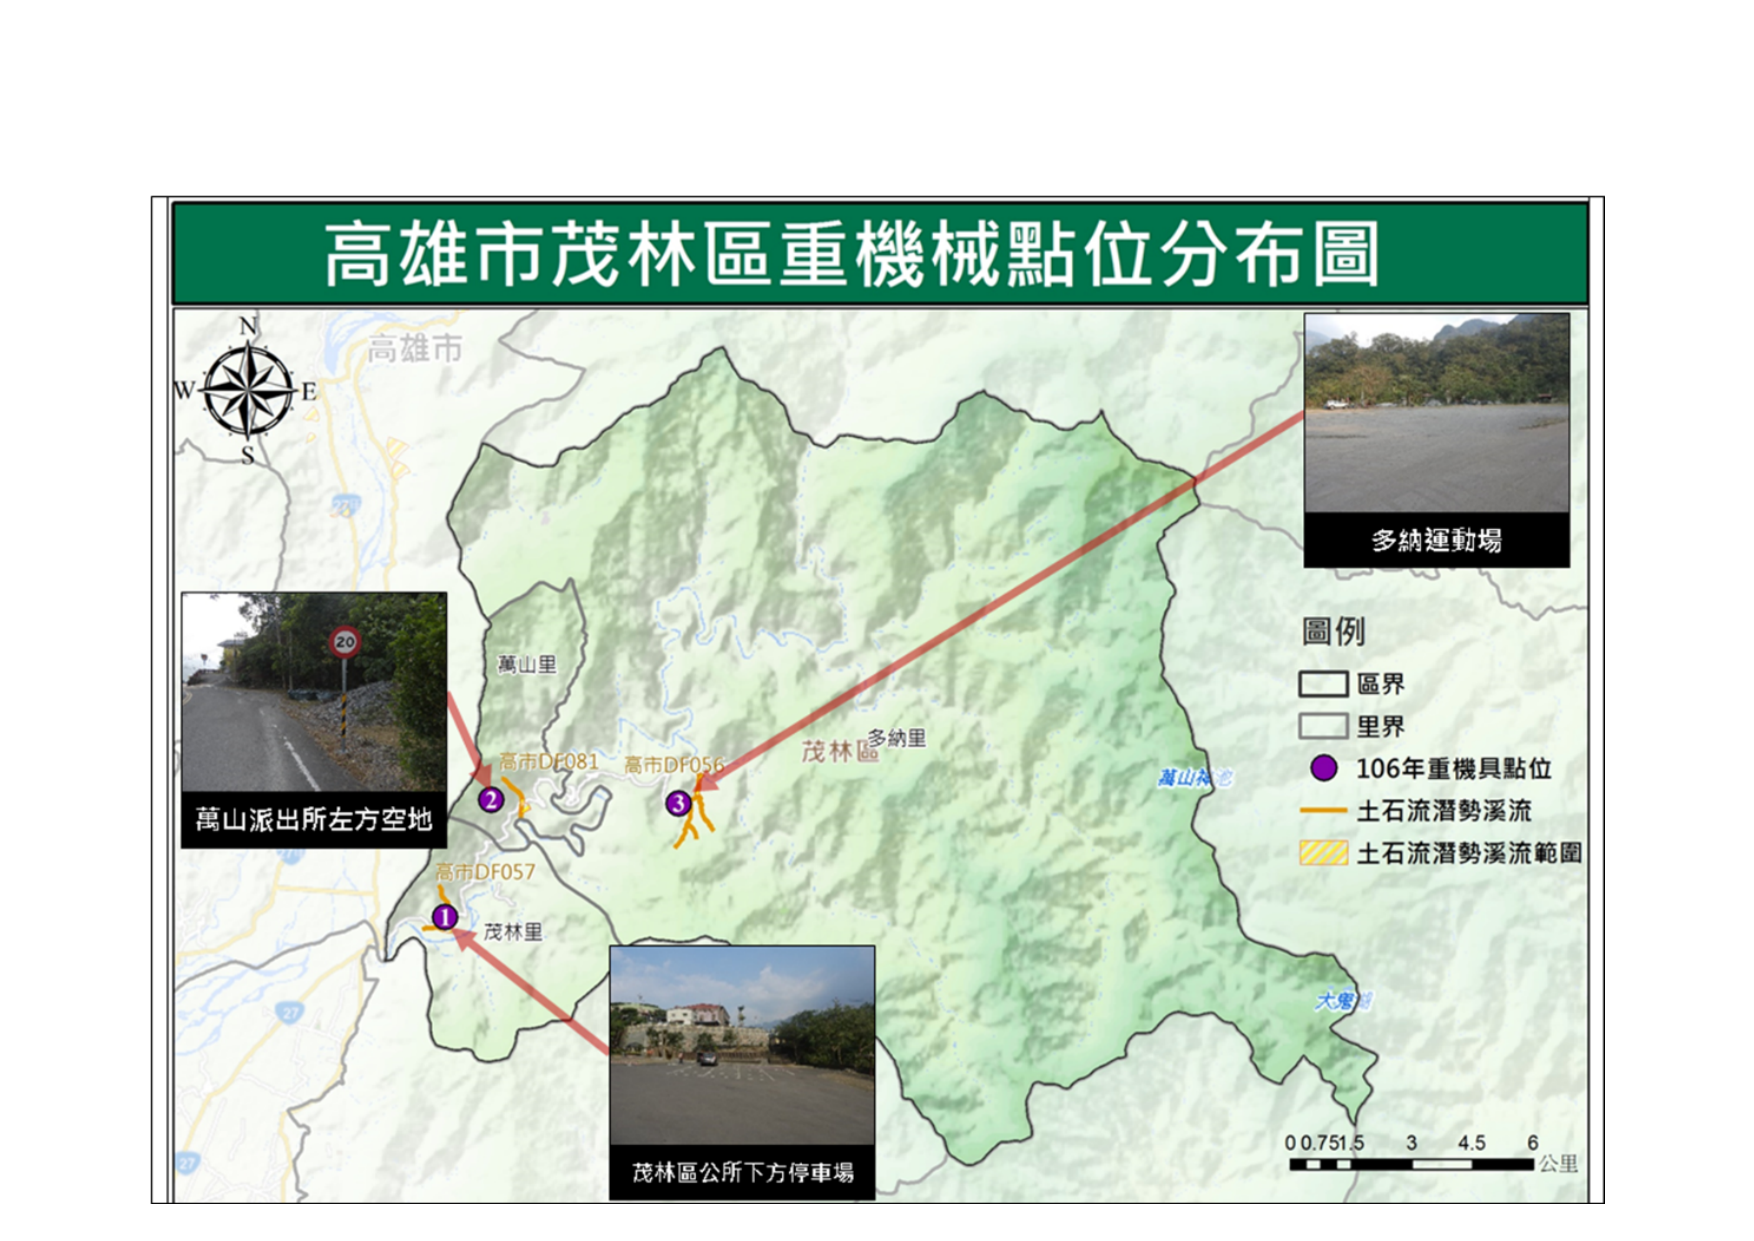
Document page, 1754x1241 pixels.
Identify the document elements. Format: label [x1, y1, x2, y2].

picture [152, 197, 1604, 1202]
